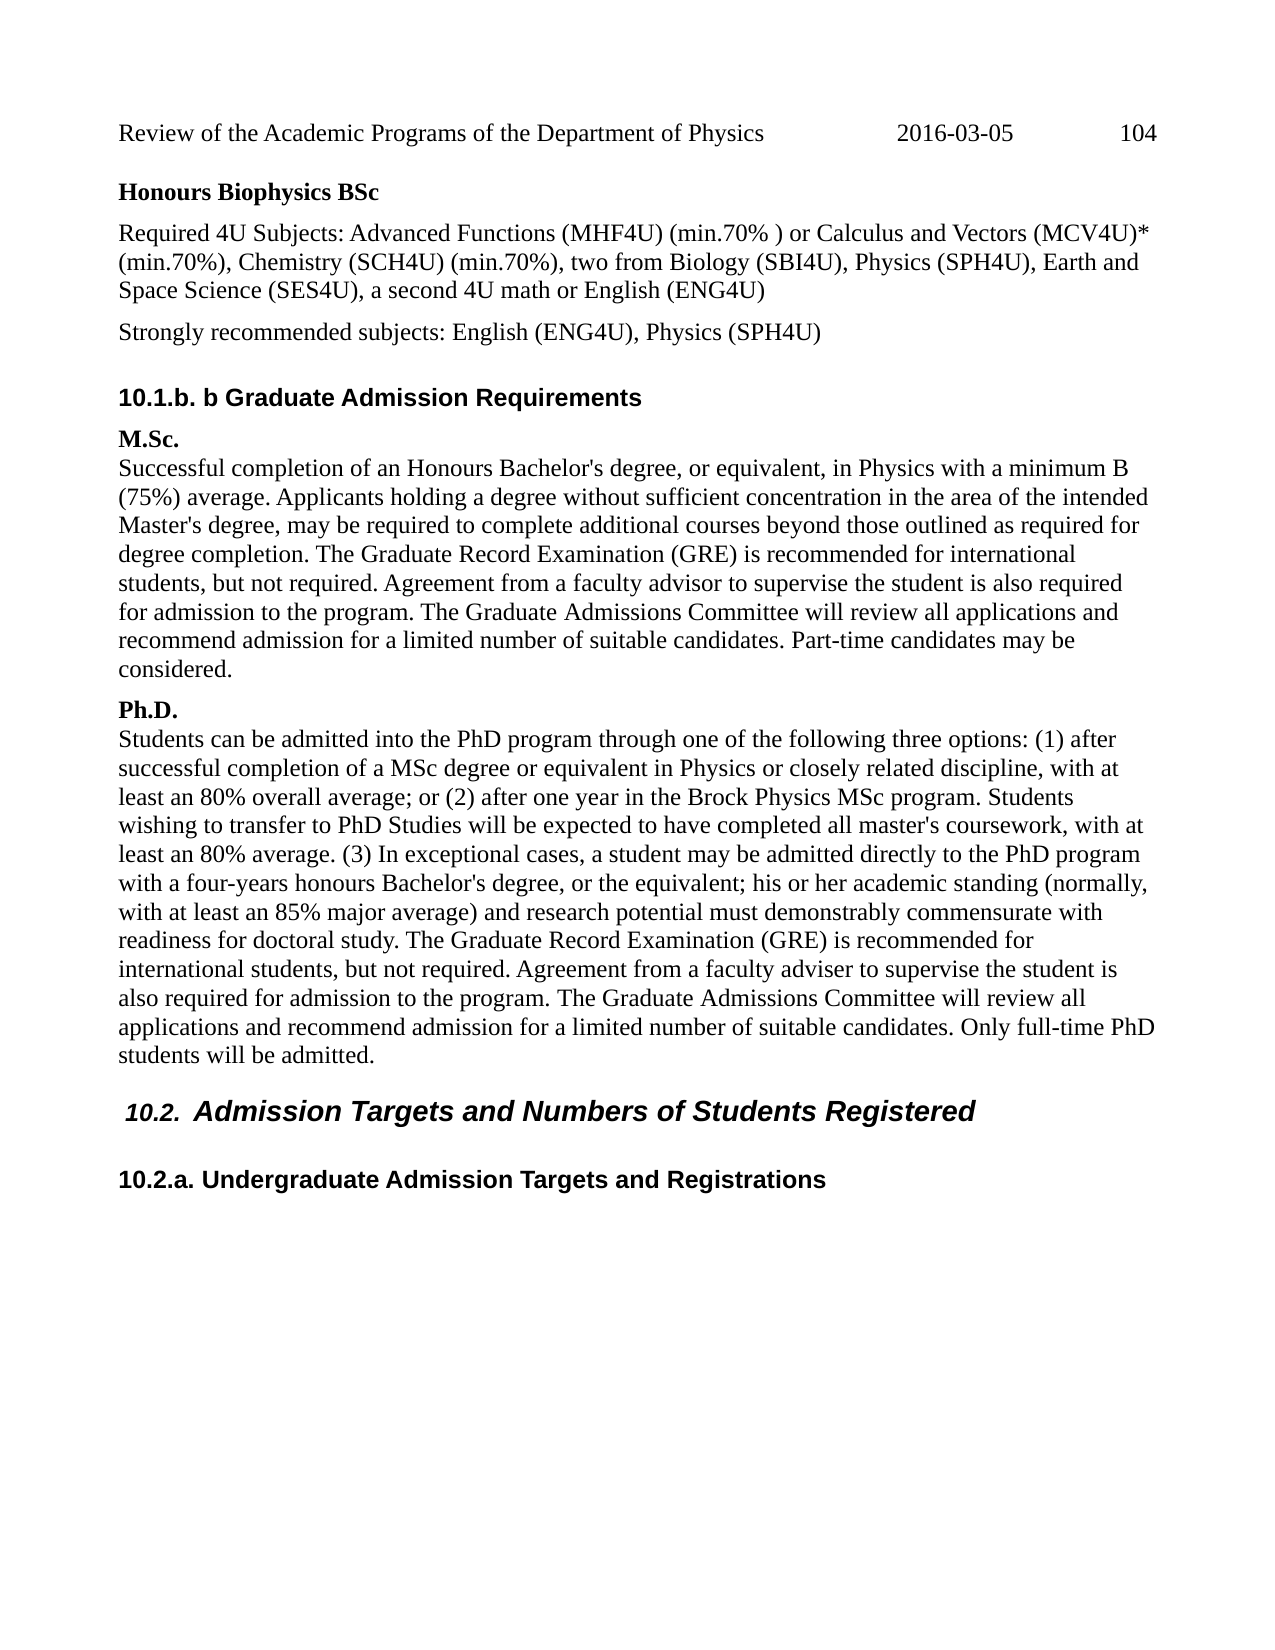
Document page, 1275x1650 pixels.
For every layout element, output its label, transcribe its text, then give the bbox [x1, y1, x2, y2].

text Ph.D. [118, 696, 1157, 724]
subtitle Admission Targets and Numbers of Students Registered [118, 1094, 1157, 1128]
text Required 4U Subjects: Advanced Functions (MHF4U) (min.70% ) or Calculus and Vectors (MCV4U)* (min.70%), Chemistry (SCH4U) (min.70%), two from Biology (SBI4U), Physics (SPH4U), Earth and Space Science (SES4U), a second 4U math or English (ENG4U) [118, 218, 1157, 304]
text Honours Biophysics BSc [118, 177, 1157, 206]
text Students can be admitted into the PhD program through one of the following three options: (1) after successful completion of a MSc degree or equivalent in Physics or closely related discipline, with at least an 80% overall average; or (2) after one year in the Brock Physics MSc program. Students wishing to transfer to PhD Studies will be expected to have completed all master's coursework, with at least an 80% average. (3) In exceptional cases, a student may be admitted directly to the PhD program with a four-years honours Bachelor's degree, or the equivalent; his or her academic standing (normally, with at least an 85% major average) and research potential must demonstrably commensurate with readiness for doctoral study. The Graduate Record Examination (GRE) is recommended for international students, but not required. Agreement from a faculty adviser to supervise the student is also required for admission to the program. The Graduate Admissions Committee will review all applications and recommend admission for a limited number of suitable candidates. Only full-time PhD students will be admitted. [118, 724, 1157, 1069]
text Strongly recommended subjects: English (ENG4U), Physics (SPH4U) [118, 317, 1157, 346]
subtitle Undergraduate Admission Targets and Registrations [118, 1165, 1157, 1194]
subtitle b Graduate Admission Requirements [118, 383, 1157, 412]
text Successful completion of an Honours Bachelor's degree, or equivalent, in Physics with a minimum B (75%) average. Applicants holding a degree without sufficient concentration in the area of the intended Master's degree, may be required to complete additional courses beyond those outlined as required for degree completion. The Graduate Record Examination (GRE) is recommended for international students, but not required. Agreement from a faculty advisor to supervise the student is also required for admission to the program. The Graduate Admissions Committee will review all applications and recommend admission for a limited number of suitable candidates. Part-time candidates may be considered. [118, 453, 1157, 683]
text M.Sc. [118, 424, 1157, 453]
